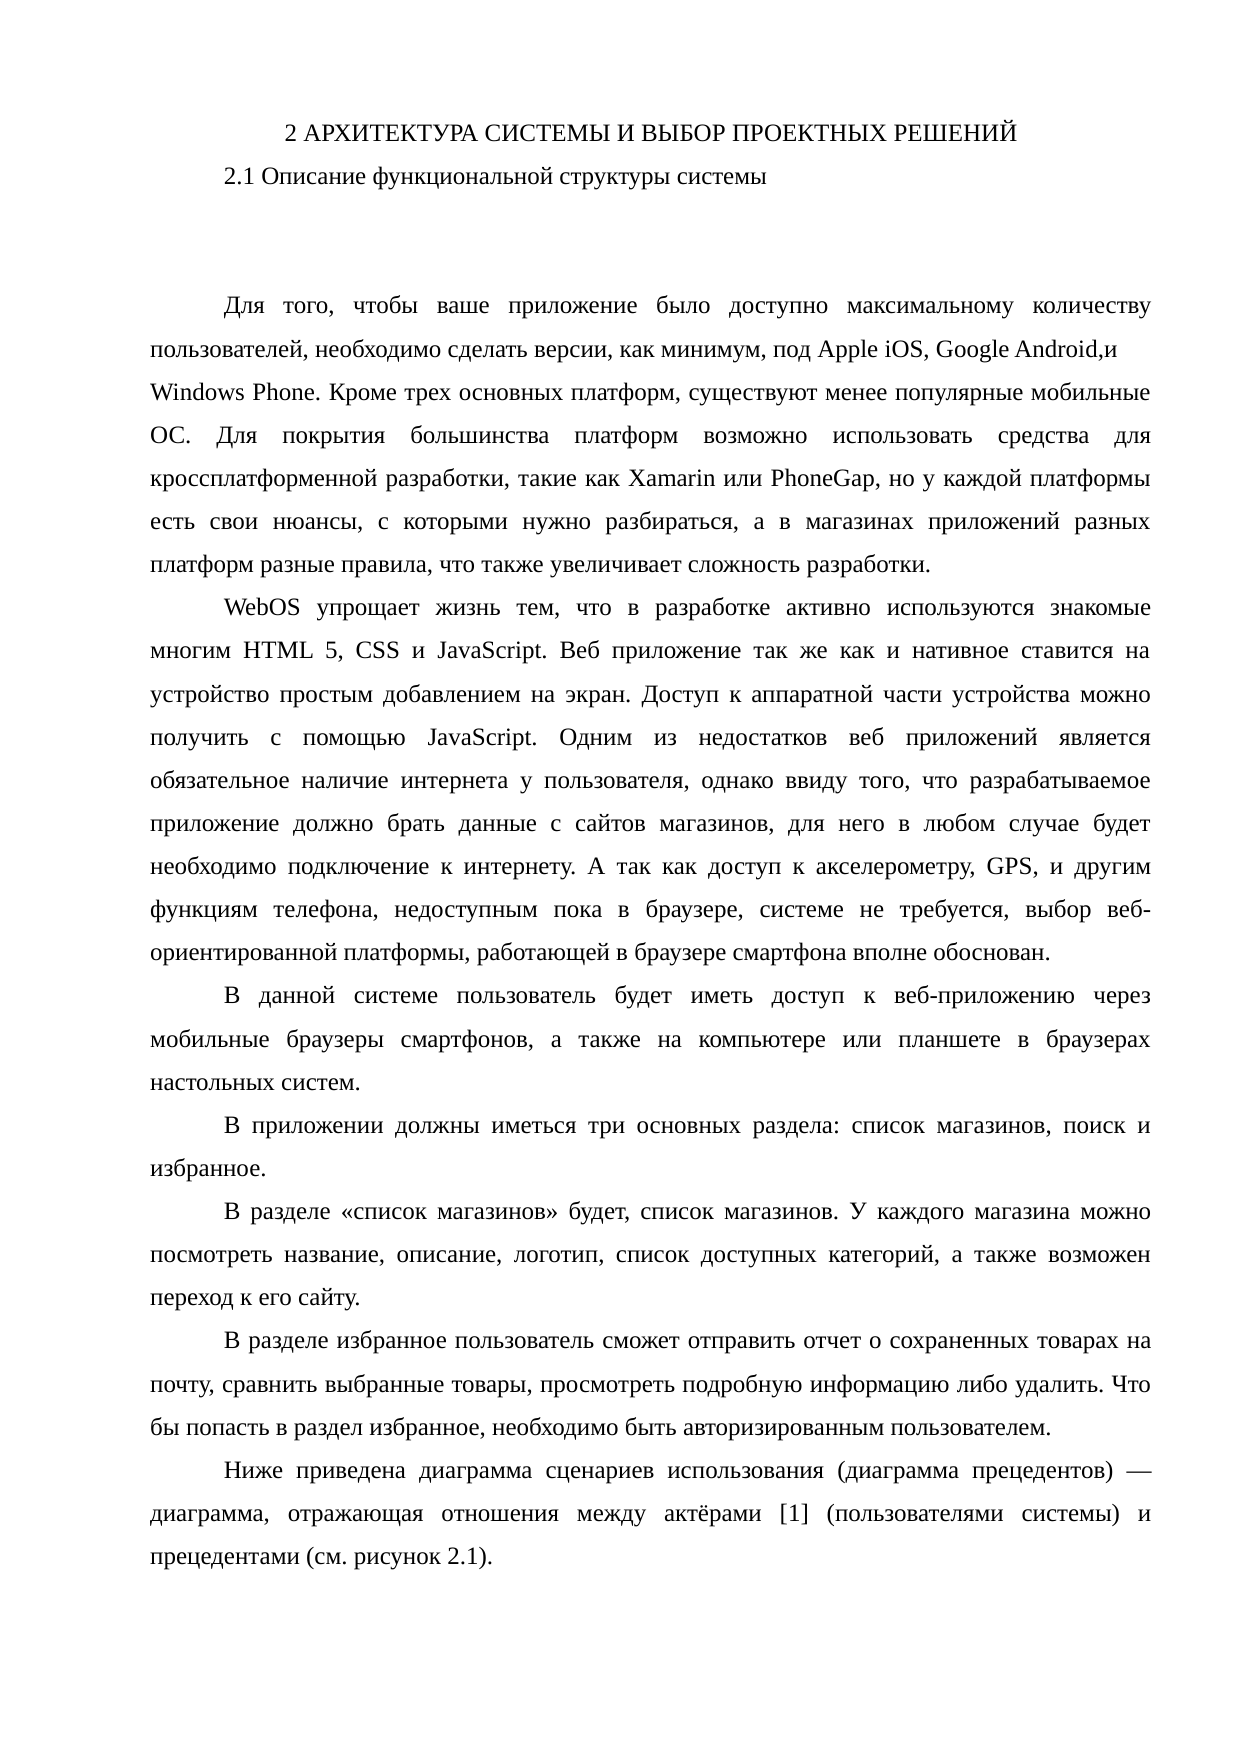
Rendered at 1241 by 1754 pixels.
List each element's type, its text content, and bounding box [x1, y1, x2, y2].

text 2 АРХИТЕКТУРА СИСТЕМЫ И ВЫБОР ПРОЕКТНЫХ РЕШЕНИЙ [150, 118, 1152, 147]
text 2.1 Описание функциональной структуры системы [150, 161, 1152, 190]
text В разделе «список магазинов» будет, список магазинов. У каждого магазина можно посмотреть название, описание, логотип, список доступных категорий, а также возможен переход к его сайту. [150, 1196, 1152, 1311]
text В приложении должны иметься три основных раздела: список магазинов, поиск и избранное. [150, 1110, 1152, 1182]
text WebOS упрощает жизнь тем, что в разработке активно используются знакомые многим HTML 5, CSS и JavaScript. Веб приложение так же как и нативное ставится на устройство простым добавлением на экран. Доступ к аппаратной части устройства можно получить с помощью JavaScript. Одним из недостатков веб приложений является обязательное наличие интернета у пользователя, однако ввиду того, что разрабатываемое приложение должно брать данные с сайтов магазинов, для него в любом случае будет необходимо подключение к интернету. А так как доступ к акселерометру, GPS, и другим функциям телефона, недоступным пока в браузере, системе не требуется, выбор веб-ориентированной платформы, работающей в браузере смартфона вполне обоснован. [150, 592, 1152, 966]
text Windows Phone. Кроме трех основных платформ, существуют менее популярные мобильные ОС. Для покрытия большинства платформ возможно использовать средства для кроссплатформенной разработки, такие как Xamarin или PhoneGap, но у каждой платформы есть свои нюансы, с которыми нужно разбираться, а в магазинах приложений разных платформ разные правила, что также увеличивает сложность разработки. [150, 377, 1152, 578]
text Ниже приведена диаграмма сценариев использования (диаграмма прецедентов) — диаграмма, отражающая отношения между актёрами [1] (пользователями системы) и прецедентами (см. рисунок 2.1). [150, 1455, 1152, 1570]
text В данной системе пользователь будет иметь доступ к веб-приложению через мобильные браузеры смартфонов, а также на компьютере или планшете в браузерах настольных систем. [150, 981, 1152, 1096]
text Для того, чтобы ваше приложение было доступно максимальному количеству пользователей, необходимо сделать версии, как минимум, под Apple iOS, Google Android,и [150, 291, 1152, 362]
text В разделе избранное пользователь сможет отправить отчет о сохраненных товарах на почту, сравнить выбранные товары, просмотреть подробную информацию либо удалить. Что бы попасть в раздел избранное, необходимо быть авторизированным пользователем. [150, 1326, 1152, 1441]
